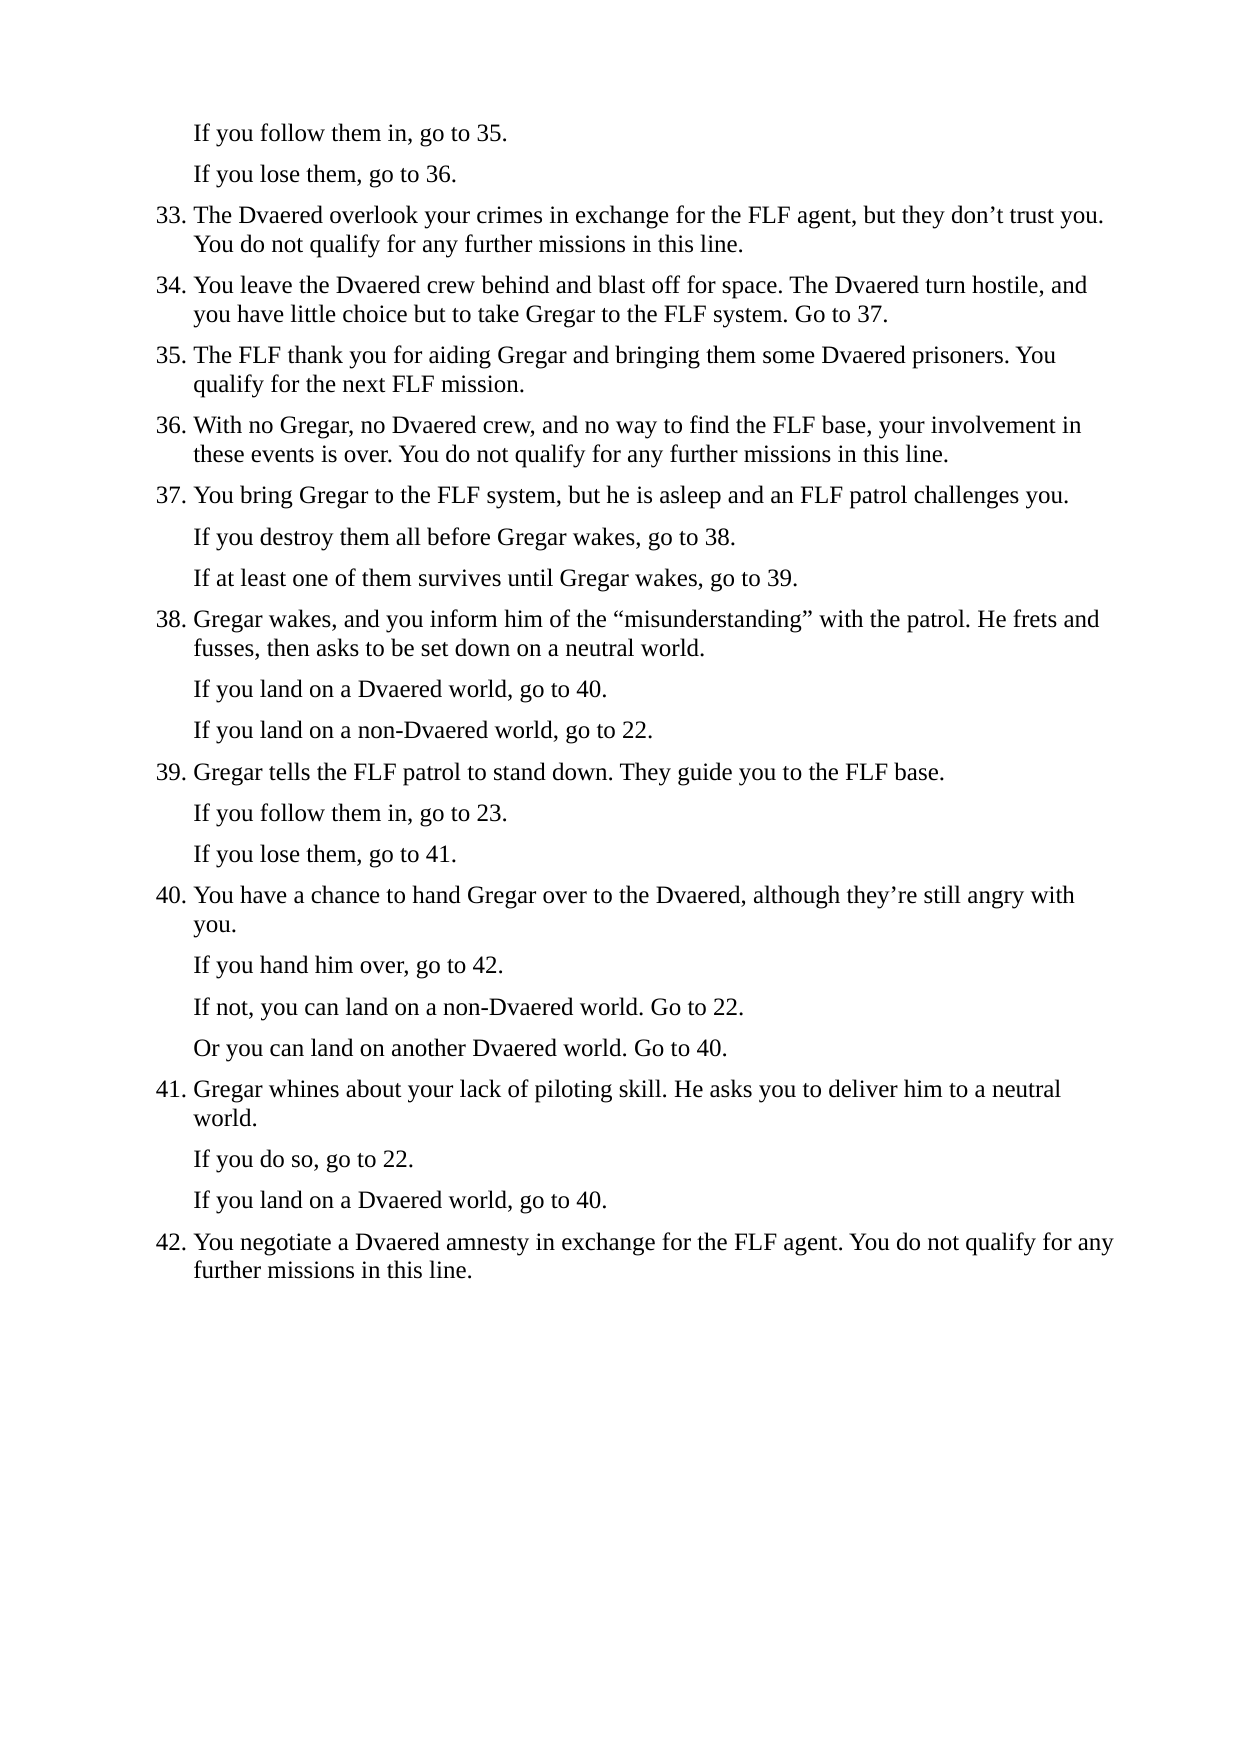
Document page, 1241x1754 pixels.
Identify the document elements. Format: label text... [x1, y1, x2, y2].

list If you hand him over, go to 42. [156, 951, 1122, 979]
list Gregar tells the FLF patrol to stand down. They guide you to the FLF base. [156, 757, 1122, 786]
list Gregar wakes, and you inform him of the “misunderstanding” with the patrol. He frets and fusses, then asks to be set down on a neutral world. [156, 604, 1122, 662]
list You bring Gregar to the FLF system, but he is asleep and an FLF patrol challenges you. [156, 481, 1122, 509]
list If you destroy them all before Gregar wakes, go to 38. [156, 522, 1122, 551]
list If you land on a non-Dvaered world, go to 22. [156, 716, 1122, 744]
list If you land on a Dvaered world, go to 40. [156, 1186, 1122, 1214]
list You leave the Dvaered crew behind and blast off for space. The Dvaered turn hostile, and you have little choice but to take Gregar to the FLF system. Go to 37. [156, 271, 1122, 328]
list If you land on a Dvaered world, go to 40. [156, 674, 1122, 703]
list If you lose them, go to 36. [156, 159, 1122, 188]
list If you follow them in, go to 35. [156, 118, 1122, 147]
list The Dvaered overlook your crimes in exchange for the FLF agent, but they don’t trust you. You do not qualify for any further missions in this line. [156, 201, 1122, 258]
list You have a chance to hand Gregar over to the Dvaered, although they’re still angry with you. [156, 881, 1122, 938]
list If not, you can land on a non-Dvaered world. Go to 22. [156, 992, 1122, 1021]
list If at least one of them survives until Gregar wakes, go to 39. [156, 563, 1122, 592]
list If you lose them, go to 41. [156, 839, 1122, 868]
list If you do so, go to 22. [156, 1144, 1122, 1173]
list Or you can land on another Dvaered world. Go to 40. [156, 1033, 1122, 1062]
list You negotiate a Dvaered amnesty in exchange for the FLF agent. You do not qualify for any further missions in this line. [156, 1227, 1122, 1284]
list With no Gregar, no Dvaered crew, and no way to find the FLF base, your involvement in these events is over. You do not qualify for any further missions in this line. [156, 411, 1122, 468]
list If you follow them in, go to 23. [156, 798, 1122, 827]
list Gregar whines about your lack of piloting skill. He asks you to deliver him to a neutral world. [156, 1074, 1122, 1132]
list The FLF thank you for aiding Gregar and bringing them some Dvaered prisoners. You qualify for the next FLF mission. [156, 341, 1122, 398]
